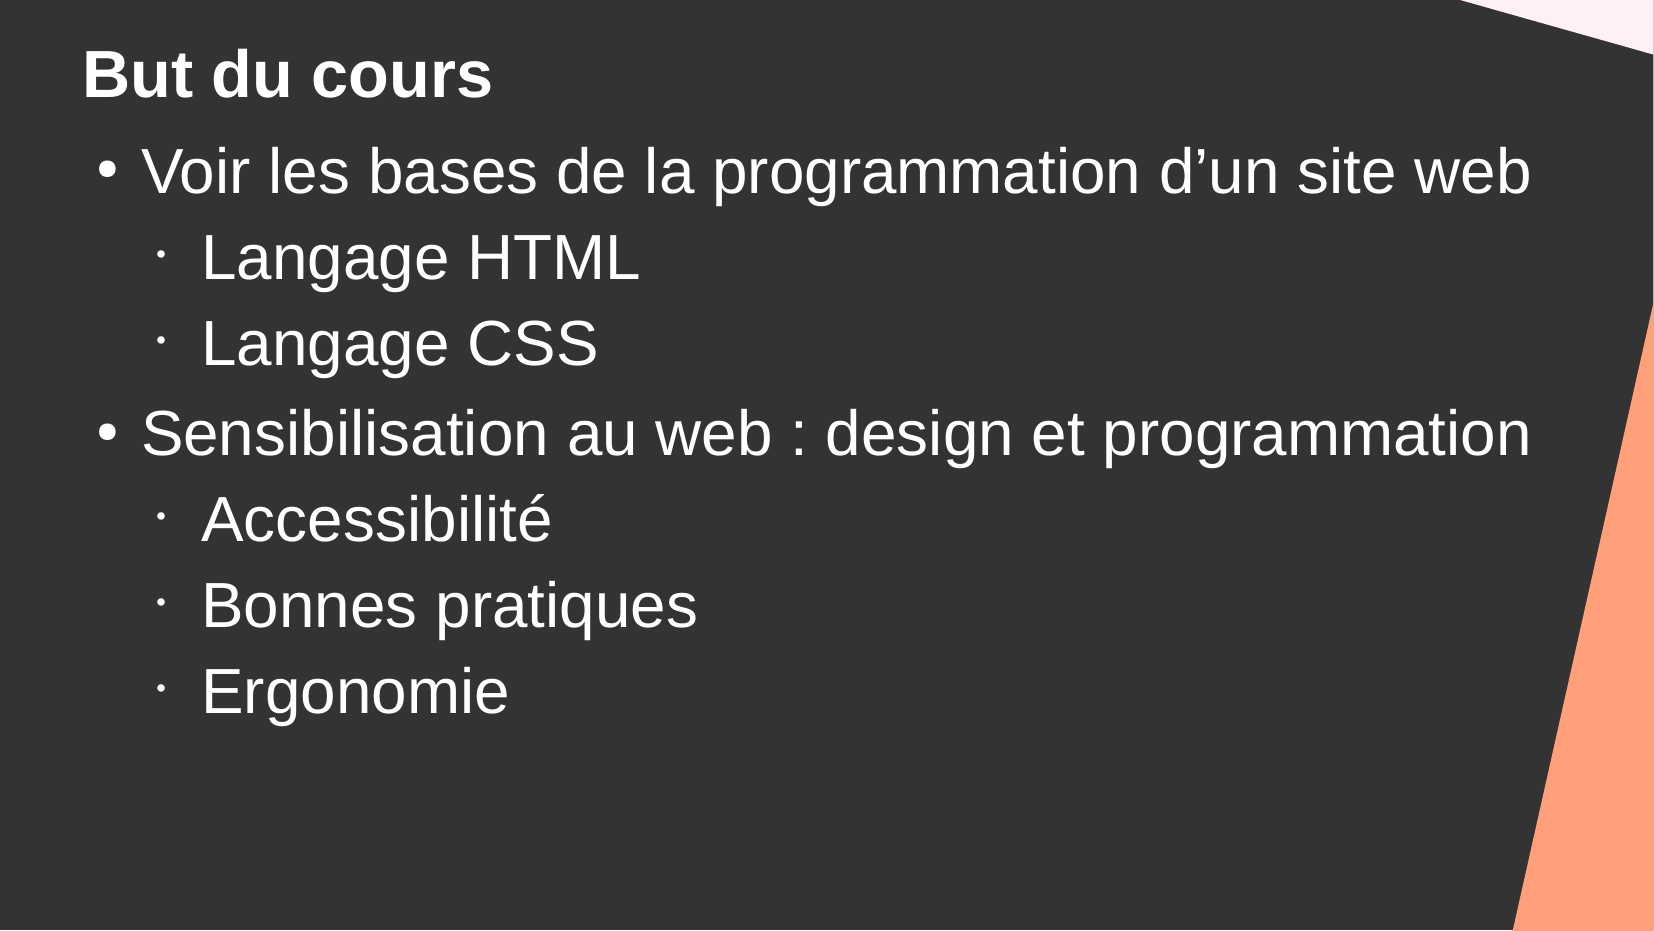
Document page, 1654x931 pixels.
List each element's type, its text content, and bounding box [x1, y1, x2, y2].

list Voir les bases de la programmation d’un site web Langage HTML Langage CSS Sensibilisation au web : design et programmation Accessibilité Bonnes pratiques Ergonomie [80, 135, 1560, 762]
title But du cours [82, 37, 1571, 122]
text_box [1512, 300, 1654, 931]
text_box [1460, 0, 1654, 55]
